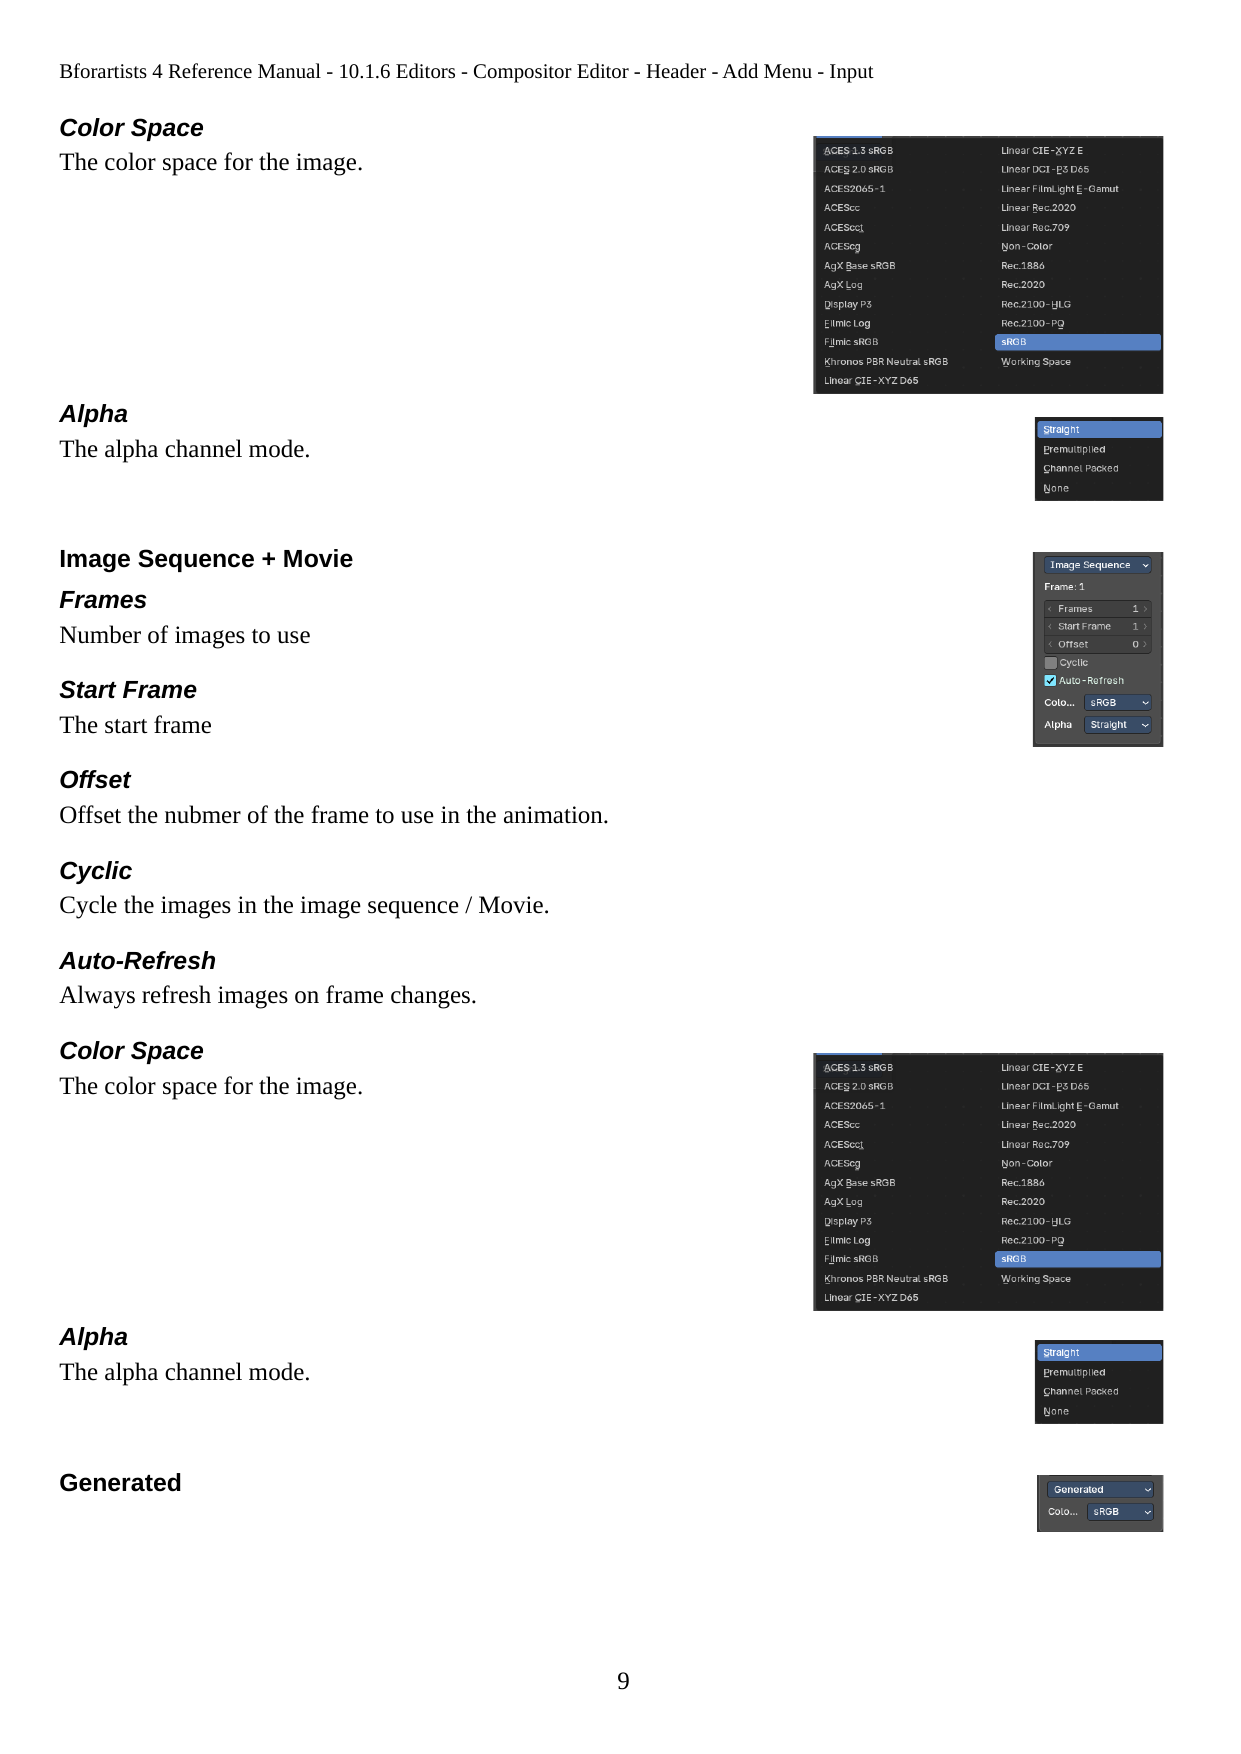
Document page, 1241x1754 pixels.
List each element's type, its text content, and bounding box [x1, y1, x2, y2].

picture [813, 136, 1164, 394]
subtitle Frames [59, 585, 1032, 614]
subtitle Cyclic [59, 856, 1181, 884]
text [1164, 710, 1181, 739]
picture [1037, 1475, 1164, 1532]
subtitle Color Space [59, 1036, 1181, 1064]
text Cycle the images in the image sequence / Movie. [59, 891, 1181, 919]
picture [1034, 417, 1164, 501]
subtitle Generated [59, 1468, 1181, 1496]
text The alpha channel mode. [59, 1357, 1034, 1386]
text Number of images to use [59, 620, 1032, 649]
subtitle [1164, 585, 1181, 614]
subtitle Offset [59, 766, 1181, 794]
text The start frame [59, 710, 1032, 739]
subtitle [1164, 676, 1181, 704]
subtitle Alpha [59, 399, 1181, 427]
text [1164, 434, 1181, 462]
text Always refresh images on frame changes. [59, 981, 1181, 1009]
picture [1032, 552, 1164, 747]
picture [1034, 1340, 1164, 1424]
subtitle Color Space [59, 113, 1181, 141]
text [1164, 1357, 1181, 1386]
picture [813, 1053, 1164, 1311]
text The color space for the image. [59, 1071, 813, 1099]
text The alpha channel mode. [59, 434, 1034, 462]
subtitle Image Sequence + Movie [59, 544, 1181, 573]
subtitle Auto-Refresh [59, 946, 1181, 974]
text The color space for the image. [59, 147, 813, 176]
text Offset the nubmer of the frame to use in the animation. [59, 800, 1181, 829]
subtitle Start Frame [59, 676, 1032, 704]
subtitle Alpha [59, 1322, 1181, 1351]
text [1164, 620, 1181, 649]
